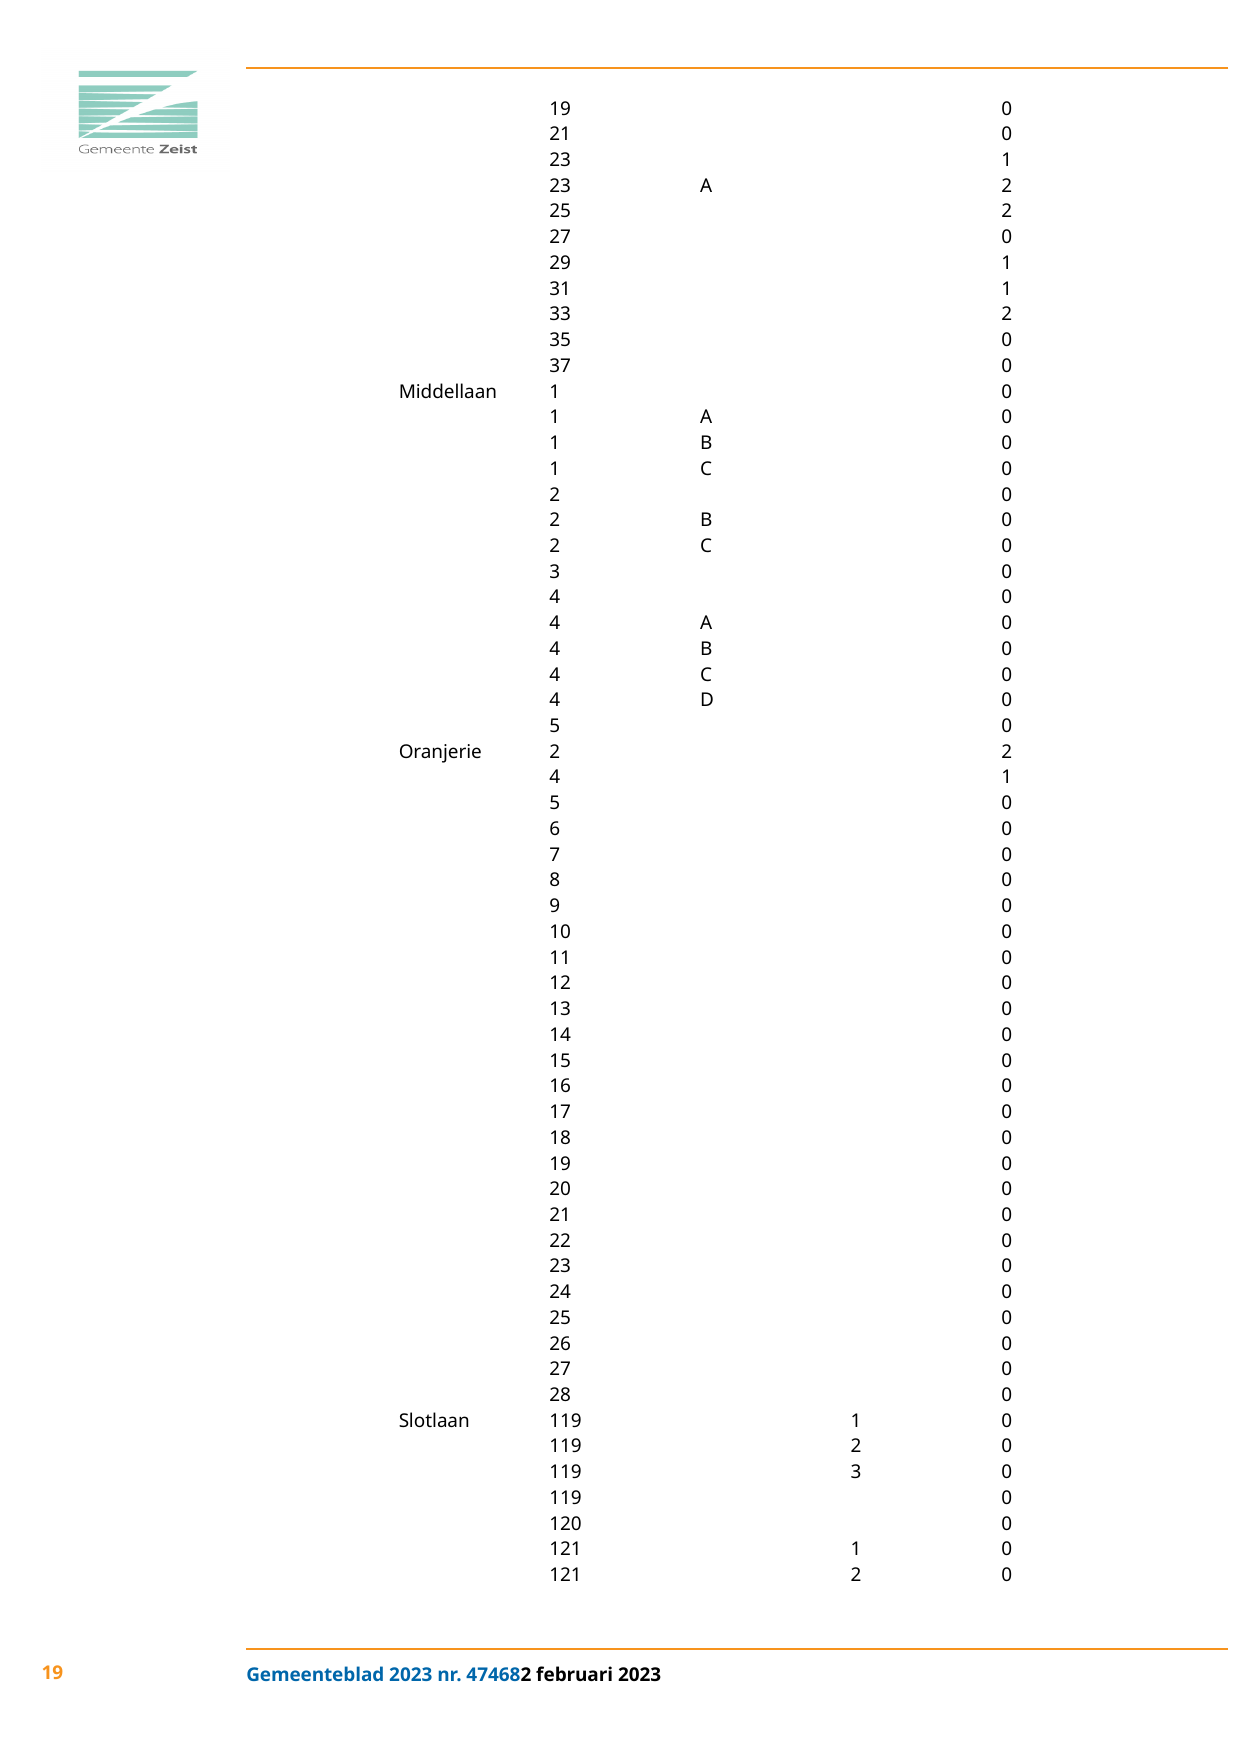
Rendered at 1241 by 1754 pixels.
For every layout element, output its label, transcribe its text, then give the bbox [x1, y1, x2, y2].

table_cell 0 [1001, 609, 1152, 635]
table_cell [399, 352, 549, 378]
table_cell [700, 1047, 850, 1072]
table_cell [850, 172, 1001, 198]
table_cell C [700, 661, 850, 687]
table_cell 2 [549, 481, 700, 506]
table_cell [700, 1407, 850, 1433]
table_cell 19 [549, 95, 700, 121]
table_cell [399, 1484, 549, 1510]
table_cell D [700, 687, 850, 712]
table_cell [399, 1098, 549, 1124]
table_cell [248, 326, 398, 352]
table_cell [399, 224, 549, 249]
table_cell [248, 1484, 398, 1510]
table_cell [850, 1330, 1001, 1356]
table_cell [248, 121, 398, 146]
table_cell [248, 635, 398, 661]
table_cell 23 [549, 1253, 700, 1278]
table_cell 0 [1001, 506, 1152, 532]
table_cell 0 [1001, 481, 1152, 506]
table_cell [248, 1227, 398, 1253]
table_cell [850, 481, 1001, 506]
table_cell 1 [549, 404, 700, 429]
table_cell 0 [1001, 326, 1152, 352]
table_cell 2 [549, 506, 700, 532]
table_cell [248, 609, 398, 635]
table_cell [850, 1073, 1001, 1098]
table_cell 0 [1001, 841, 1152, 867]
table_cell 2 [1001, 738, 1152, 764]
table_cell [700, 224, 850, 249]
table_cell [399, 815, 549, 841]
table_cell 0 [1001, 995, 1152, 1021]
table_cell [700, 1227, 850, 1253]
table_cell 1 [1001, 249, 1152, 275]
table_cell 5 [549, 790, 700, 815]
table_cell [850, 1253, 1001, 1278]
table_cell [248, 1098, 398, 1124]
table_cell 1 [850, 1536, 1001, 1561]
table_cell [850, 1021, 1001, 1047]
table_cell [700, 1304, 850, 1330]
table_cell [850, 146, 1001, 172]
table_cell [399, 867, 549, 892]
table_cell [700, 1330, 850, 1356]
table_cell [399, 584, 549, 609]
table_cell 0 [1001, 121, 1152, 146]
table_cell [700, 326, 850, 352]
table_cell [248, 1381, 398, 1407]
table_cell 13 [549, 995, 700, 1021]
table_cell 3 [549, 558, 700, 584]
table_cell [850, 790, 1001, 815]
table_cell [399, 1330, 549, 1356]
table_cell 28 [549, 1381, 700, 1407]
table_cell [399, 970, 549, 995]
table_cell [248, 687, 398, 712]
table_cell [850, 378, 1001, 403]
table_cell [399, 172, 549, 198]
table_cell 24 [549, 1278, 700, 1304]
table_cell [399, 455, 549, 481]
table_cell A [700, 404, 850, 429]
table_cell 2 [850, 1561, 1001, 1587]
table_cell 0 [1001, 455, 1152, 481]
table_cell [399, 1021, 549, 1047]
table_cell [399, 1047, 549, 1072]
table_cell 10 [549, 918, 700, 944]
table_cell 0 [1001, 1227, 1152, 1253]
table_cell [700, 738, 850, 764]
table_cell [399, 918, 549, 944]
table_cell B [700, 506, 850, 532]
table_cell [399, 1227, 549, 1253]
table_cell [700, 712, 850, 738]
table_cell [248, 1253, 398, 1278]
table_cell [850, 584, 1001, 609]
table_cell [850, 1098, 1001, 1124]
table_cell [850, 429, 1001, 455]
table_cell 7 [549, 841, 700, 867]
table_cell 2 [1001, 172, 1152, 198]
table_cell [399, 687, 549, 712]
table_cell 120 [549, 1510, 700, 1536]
table_cell [248, 1047, 398, 1072]
table_cell [248, 429, 398, 455]
table_cell [399, 764, 549, 789]
table_cell [850, 609, 1001, 635]
table_cell [700, 1124, 850, 1150]
table_cell [248, 1175, 398, 1201]
table_cell [850, 558, 1001, 584]
table_cell 0 [1001, 867, 1152, 892]
table_cell [850, 249, 1001, 275]
table_cell [700, 841, 850, 867]
table_cell 0 [1001, 635, 1152, 661]
table_cell A [700, 609, 850, 635]
table_cell [399, 635, 549, 661]
table_cell [399, 1304, 549, 1330]
table_cell 0 [1001, 1201, 1152, 1227]
table_cell 1 [1001, 764, 1152, 789]
table_cell [850, 1278, 1001, 1304]
table_cell [399, 481, 549, 506]
table_cell [248, 532, 398, 558]
table_cell 4 [549, 661, 700, 687]
table_cell [248, 1561, 398, 1587]
table_cell [700, 893, 850, 918]
table_cell 1 [1001, 146, 1152, 172]
table_cell [850, 815, 1001, 841]
table_cell [850, 1356, 1001, 1381]
table_cell [248, 995, 398, 1021]
table_cell B [700, 429, 850, 455]
table_cell 0 [1001, 584, 1152, 609]
table_cell [850, 1227, 1001, 1253]
table_cell 1 [1001, 275, 1152, 301]
table_cell [248, 1510, 398, 1536]
table_cell 1 [850, 1407, 1001, 1433]
table_cell [248, 1356, 398, 1381]
table_cell 22 [549, 1227, 700, 1253]
table_cell [850, 764, 1001, 789]
table_cell 0 [1001, 1407, 1152, 1433]
table_cell 0 [1001, 1124, 1152, 1150]
table_cell [700, 352, 850, 378]
table_cell [399, 1124, 549, 1150]
table_cell [399, 404, 549, 429]
table_cell 0 [1001, 1459, 1152, 1484]
table_cell 121 [549, 1561, 700, 1587]
table_cell [248, 970, 398, 995]
table_cell [850, 1124, 1001, 1150]
table_cell [399, 1201, 549, 1227]
table_cell 4 [549, 635, 700, 661]
table_cell 0 [1001, 944, 1152, 969]
table_cell [399, 1150, 549, 1175]
table_cell [248, 404, 398, 429]
table_cell 121 [549, 1536, 700, 1561]
table_cell [248, 146, 398, 172]
table_cell 0 [1001, 532, 1152, 558]
table_cell [248, 1304, 398, 1330]
table_cell [399, 1381, 549, 1407]
table_cell [248, 1021, 398, 1047]
table_cell [850, 1484, 1001, 1510]
table_cell [700, 1098, 850, 1124]
table_cell [700, 918, 850, 944]
table_cell 2 [549, 532, 700, 558]
table_cell 21 [549, 121, 700, 146]
table_cell 20 [549, 1175, 700, 1201]
table_cell [850, 1381, 1001, 1407]
table_cell 0 [1001, 1536, 1152, 1561]
table_cell 6 [549, 815, 700, 841]
table_cell 12 [549, 970, 700, 995]
table_cell [700, 95, 850, 121]
table_cell [248, 275, 398, 301]
table_cell 0 [1001, 1073, 1152, 1098]
table_cell 8 [549, 867, 700, 892]
table_cell 0 [1001, 429, 1152, 455]
table_cell [399, 841, 549, 867]
table_cell [248, 1536, 398, 1561]
table_cell [248, 558, 398, 584]
table_cell [700, 1433, 850, 1458]
table_cell 0 [1001, 1021, 1152, 1047]
table_cell [700, 995, 850, 1021]
table_cell [700, 1253, 850, 1278]
table_cell 0 [1001, 893, 1152, 918]
table_cell 23 [549, 146, 700, 172]
table_cell [248, 584, 398, 609]
table_cell [248, 224, 398, 249]
table_cell 25 [549, 1304, 700, 1330]
table_cell 1 [549, 455, 700, 481]
table_cell 16 [549, 1073, 700, 1098]
table_cell [700, 1175, 850, 1201]
table_cell [399, 429, 549, 455]
table_cell [399, 1356, 549, 1381]
table_cell [700, 764, 850, 789]
table_cell [850, 635, 1001, 661]
table_cell [399, 609, 549, 635]
table_cell 0 [1001, 1150, 1152, 1175]
table_cell [700, 378, 850, 403]
table_cell [248, 1330, 398, 1356]
table_cell [700, 1201, 850, 1227]
table_cell 35 [549, 326, 700, 352]
table_cell [399, 275, 549, 301]
table_cell 0 [1001, 1278, 1152, 1304]
table_cell 1 [549, 378, 700, 403]
table_cell [248, 738, 398, 764]
table_cell 0 [1001, 1098, 1152, 1124]
table_cell [399, 712, 549, 738]
table_cell 15 [549, 1047, 700, 1072]
table_cell 0 [1001, 378, 1152, 403]
table_cell [399, 1175, 549, 1201]
table_cell [700, 1073, 850, 1098]
table_cell 4 [549, 764, 700, 789]
table_cell 0 [1001, 1381, 1152, 1407]
table_cell 27 [549, 1356, 700, 1381]
table_cell [850, 301, 1001, 326]
table_cell [399, 1561, 549, 1587]
table_cell [399, 790, 549, 815]
table_cell [248, 1407, 398, 1433]
table_cell [399, 95, 549, 121]
table_cell [248, 764, 398, 789]
picture [41, 47, 231, 172]
table_cell [700, 867, 850, 892]
table_cell 18 [549, 1124, 700, 1150]
table_cell [700, 558, 850, 584]
table_cell [399, 249, 549, 275]
table_cell [399, 893, 549, 918]
table_cell 0 [1001, 1433, 1152, 1458]
table_cell [850, 661, 1001, 687]
table_cell [248, 918, 398, 944]
table_cell 23 [549, 172, 700, 198]
table_cell 0 [1001, 918, 1152, 944]
table_cell 11 [549, 944, 700, 969]
table_cell 119 [549, 1407, 700, 1433]
table_cell [399, 1253, 549, 1278]
table_cell 27 [549, 224, 700, 249]
table_cell 119 [549, 1433, 700, 1458]
table_cell [700, 121, 850, 146]
table_cell [248, 790, 398, 815]
table_cell [850, 738, 1001, 764]
table_cell [850, 1304, 1001, 1330]
table_cell [248, 867, 398, 892]
table_cell [700, 1561, 850, 1587]
table_cell Slotlaan [399, 1407, 549, 1433]
table_cell 25 [549, 198, 700, 223]
table_cell 0 [1001, 1047, 1152, 1072]
table_cell [399, 506, 549, 532]
table_cell 2 [549, 738, 700, 764]
table_cell [850, 1201, 1001, 1227]
table_cell [399, 1433, 549, 1458]
table_cell [700, 1381, 850, 1407]
table_cell 14 [549, 1021, 700, 1047]
table_cell 0 [1001, 661, 1152, 687]
table_cell C [700, 455, 850, 481]
table_cell 21 [549, 1201, 700, 1227]
table_cell 4 [549, 584, 700, 609]
table_cell [248, 1433, 398, 1458]
table_cell [399, 558, 549, 584]
table_cell [399, 1459, 549, 1484]
table_cell 0 [1001, 1304, 1152, 1330]
table_cell [700, 275, 850, 301]
table_cell 119 [549, 1459, 700, 1484]
table_cell 2 [1001, 301, 1152, 326]
table_cell [248, 893, 398, 918]
table_cell 0 [1001, 1561, 1152, 1587]
table_cell 0 [1001, 224, 1152, 249]
table_cell 0 [1001, 712, 1152, 738]
table_cell [399, 995, 549, 1021]
table_cell [248, 455, 398, 481]
table_cell [850, 687, 1001, 712]
table_cell B [700, 635, 850, 661]
table_cell [700, 1484, 850, 1510]
table_cell [700, 944, 850, 969]
table_cell [399, 198, 549, 223]
table_cell [399, 301, 549, 326]
table_cell [248, 1073, 398, 1098]
table_cell [700, 481, 850, 506]
table_cell [700, 1021, 850, 1047]
table_cell 3 [850, 1459, 1001, 1484]
table_cell [850, 121, 1001, 146]
table_cell [248, 661, 398, 687]
table_cell 0 [1001, 404, 1152, 429]
table_cell [248, 506, 398, 532]
table_cell [850, 1510, 1001, 1536]
table_cell [850, 1175, 1001, 1201]
table_cell 0 [1001, 970, 1152, 995]
table_cell 0 [1001, 558, 1152, 584]
table_cell 26 [549, 1330, 700, 1356]
table_cell 0 [1001, 1510, 1152, 1536]
table_cell [248, 301, 398, 326]
table_cell 17 [549, 1098, 700, 1124]
table_cell [700, 970, 850, 995]
table_cell 0 [1001, 1330, 1152, 1356]
table_cell 9 [549, 893, 700, 918]
table_cell [399, 944, 549, 969]
table_cell [248, 352, 398, 378]
table_cell 2 [1001, 198, 1152, 223]
table_cell [248, 712, 398, 738]
table_cell [700, 1150, 850, 1175]
table_cell 0 [1001, 687, 1152, 712]
table_cell [700, 790, 850, 815]
table_cell [850, 893, 1001, 918]
table_cell 1 [549, 429, 700, 455]
table_cell [399, 1510, 549, 1536]
table_cell [700, 249, 850, 275]
table_cell [850, 944, 1001, 969]
table_cell 29 [549, 249, 700, 275]
table_cell [399, 1073, 549, 1098]
table_cell [248, 249, 398, 275]
table_cell [399, 326, 549, 352]
table_cell [850, 275, 1001, 301]
table_cell [850, 1150, 1001, 1175]
table_cell [700, 1510, 850, 1536]
table_cell [248, 481, 398, 506]
table_cell [248, 1459, 398, 1484]
table_cell 0 [1001, 95, 1152, 121]
table_cell [850, 1047, 1001, 1072]
table_cell [850, 841, 1001, 867]
table_cell [850, 224, 1001, 249]
table_cell 0 [1001, 1484, 1152, 1510]
table_cell A [700, 172, 850, 198]
table_cell [248, 944, 398, 969]
table_cell 19 [549, 1150, 700, 1175]
table_cell [850, 404, 1001, 429]
table_cell [248, 1150, 398, 1175]
table_cell 33 [549, 301, 700, 326]
table_cell 4 [549, 687, 700, 712]
table_cell 31 [549, 275, 700, 301]
table_cell [850, 995, 1001, 1021]
table_cell 119 [549, 1484, 700, 1510]
table_cell [700, 146, 850, 172]
table_cell [248, 1278, 398, 1304]
table_cell [248, 1201, 398, 1227]
table_cell 0 [1001, 352, 1152, 378]
table_cell [399, 661, 549, 687]
table_cell C [700, 532, 850, 558]
table_cell [700, 1356, 850, 1381]
table_cell 0 [1001, 1356, 1152, 1381]
table_cell [248, 378, 398, 403]
table_cell [850, 867, 1001, 892]
table_cell [850, 918, 1001, 944]
table_cell [248, 95, 398, 121]
table_cell 2 [850, 1433, 1001, 1458]
table_cell [399, 1278, 549, 1304]
table_cell [248, 841, 398, 867]
table_cell 0 [1001, 1175, 1152, 1201]
table_cell [700, 301, 850, 326]
table_cell [248, 198, 398, 223]
table_cell [700, 1536, 850, 1561]
table_cell 37 [549, 352, 700, 378]
table_cell Oranjerie [399, 738, 549, 764]
table_cell [248, 172, 398, 198]
table_cell [399, 1536, 549, 1561]
table_cell [850, 970, 1001, 995]
table_cell [700, 584, 850, 609]
table_cell [399, 532, 549, 558]
table_cell 0 [1001, 815, 1152, 841]
table_cell Middellaan [399, 378, 549, 403]
table_cell [700, 198, 850, 223]
table_cell [248, 815, 398, 841]
table_cell [399, 146, 549, 172]
table_cell [700, 1459, 850, 1484]
table_cell [850, 95, 1001, 121]
table_cell [700, 815, 850, 841]
table_cell [850, 326, 1001, 352]
table_cell 5 [549, 712, 700, 738]
table_cell 0 [1001, 1253, 1152, 1278]
table_cell [248, 1124, 398, 1150]
table_cell 4 [549, 609, 700, 635]
table_cell 0 [1001, 790, 1152, 815]
table_cell [850, 712, 1001, 738]
table_cell [399, 121, 549, 146]
table_cell [850, 455, 1001, 481]
table_cell [850, 198, 1001, 223]
table_cell [850, 352, 1001, 378]
table_cell [850, 532, 1001, 558]
table_cell [700, 1278, 850, 1304]
table_cell [850, 506, 1001, 532]
